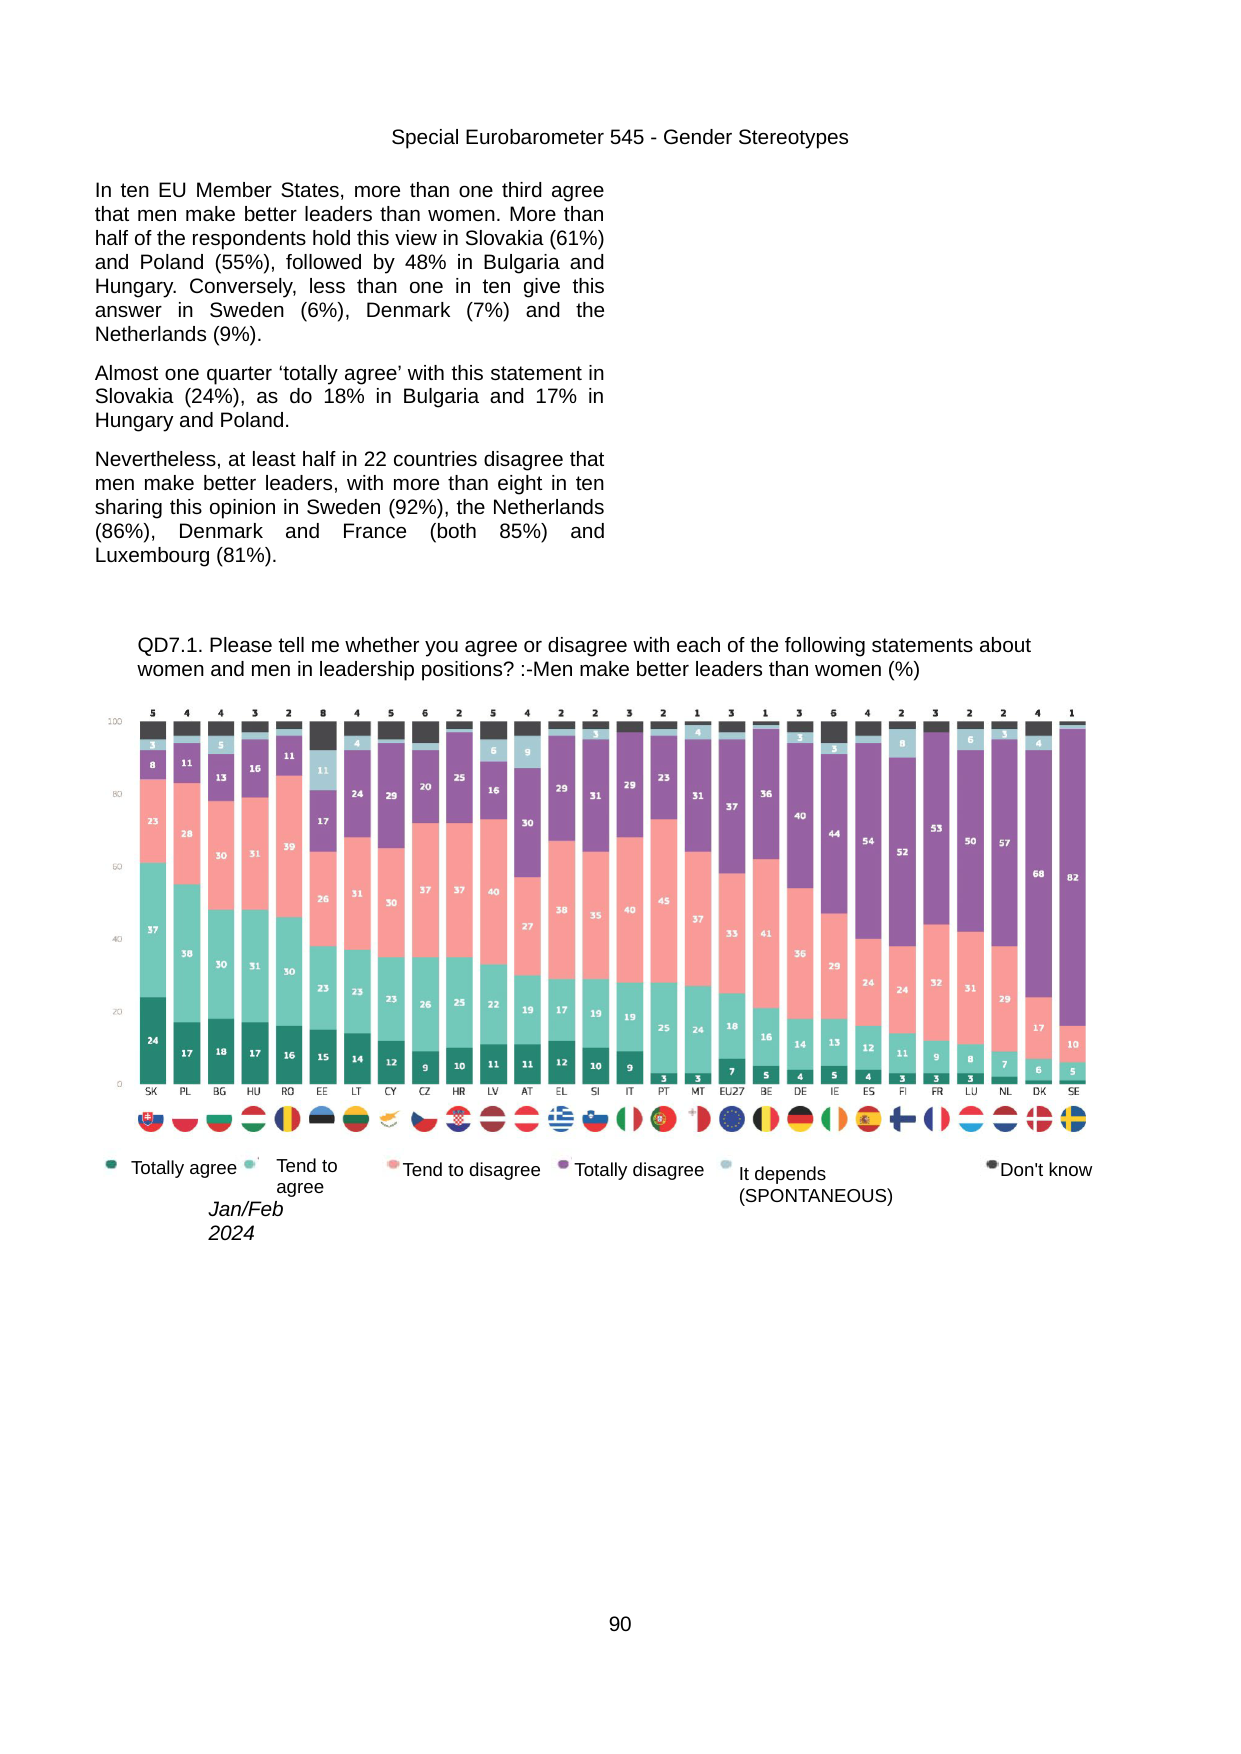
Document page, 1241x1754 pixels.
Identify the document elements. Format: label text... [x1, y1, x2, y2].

picture [99, 702, 1086, 1139]
text Almost one quarter ‘totally agree’ with this statement in Slovakia (24%), as do 18% in Bulgaria and 17% in Hungary and Poland. [94, 360, 605, 432]
picture [99, 1142, 999, 1179]
text In ten EU Member States, more than one third agree that men make better leaders than women. More than half of the respondents hold this view in Slovakia (61%) and Poland (55%), followed by 48% in Bulgaria and Hungary. Conversely, less than one in ten give this answer in Sweden (6%), Denmark (7%) and the Netherlands (9%). [94, 178, 605, 346]
text Nevertheless, at least half in 22 countries disagree that men make better leaders, with more than eight in ten sharing this opinion in Sweden (92%), the Netherlands (86%), Denmark and France (both 85%) and Luxembourg (81%). [94, 447, 605, 567]
